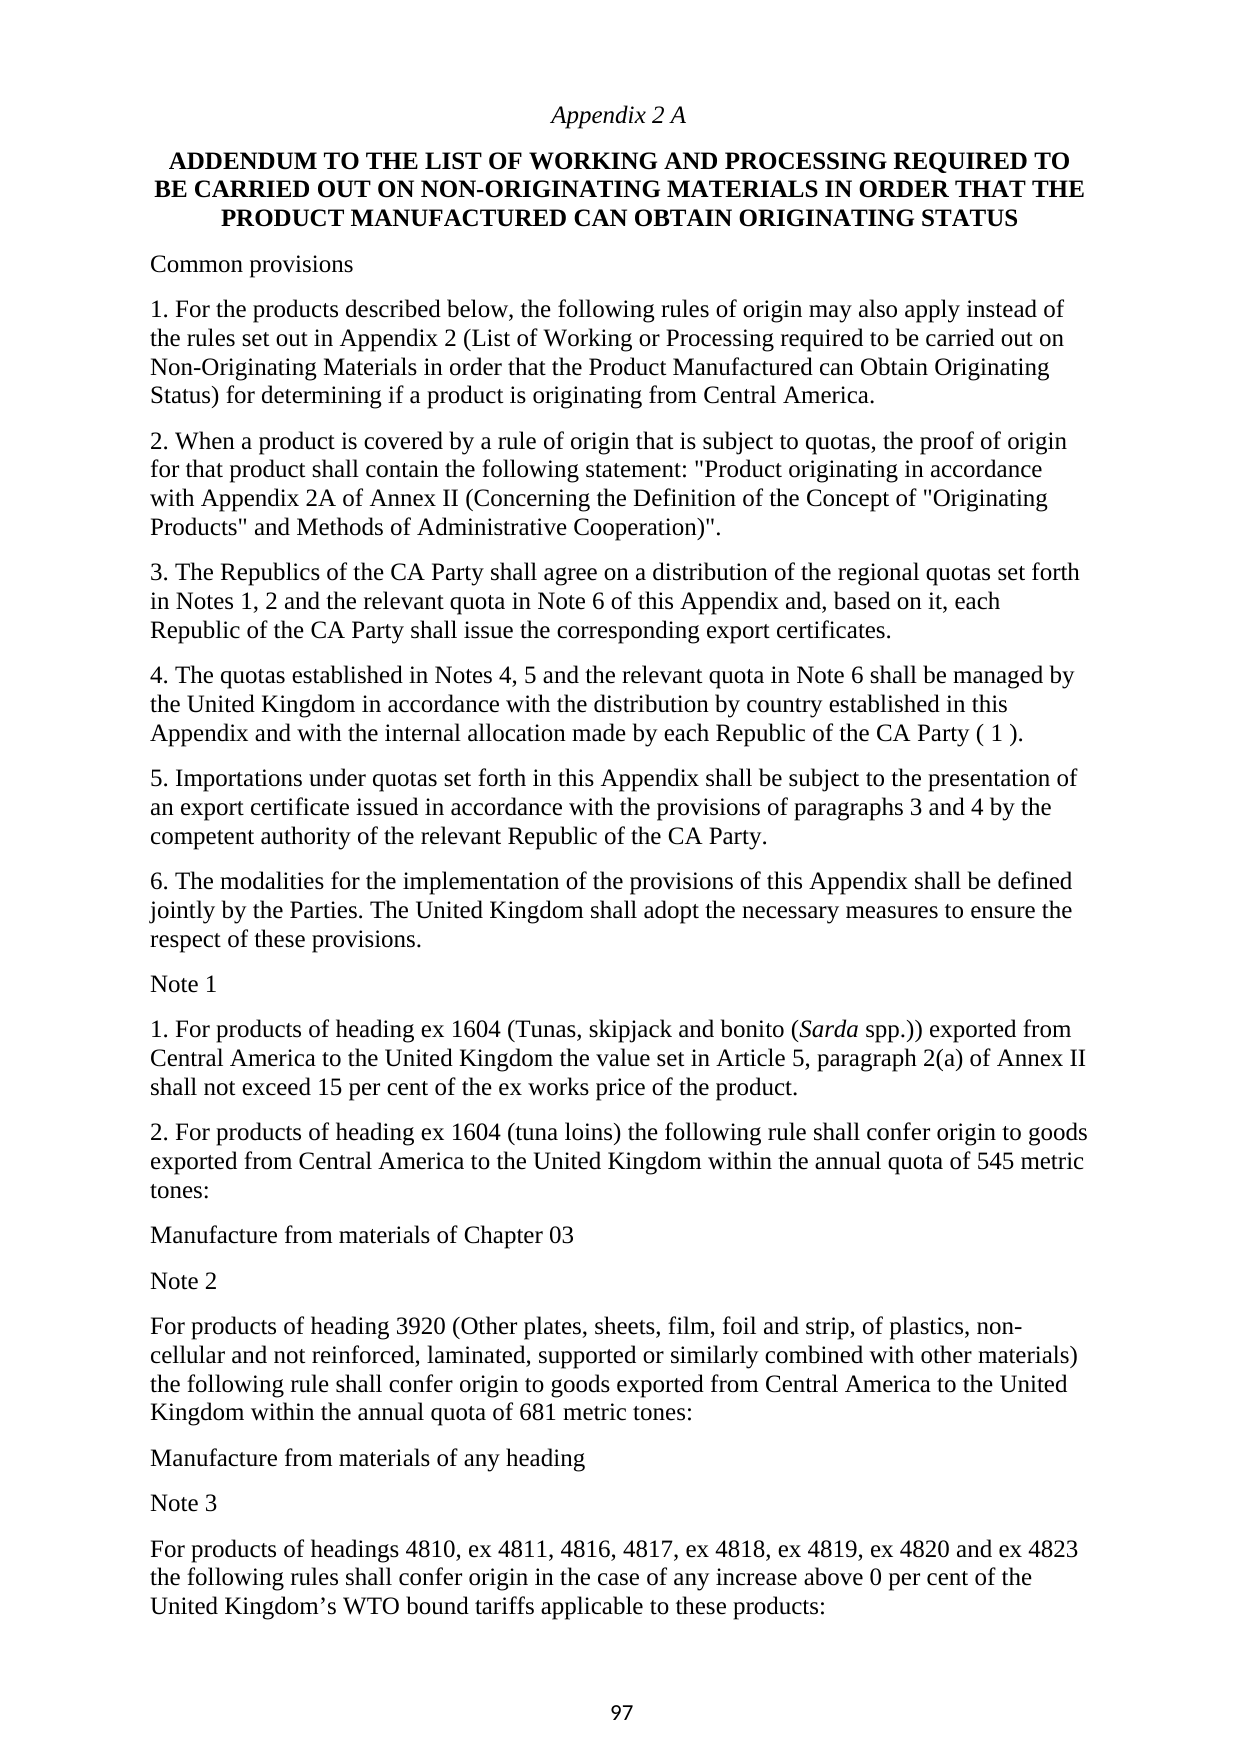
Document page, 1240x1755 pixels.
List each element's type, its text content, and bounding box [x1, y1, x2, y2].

text 3. The Republics of the CA Party shall agree on a distribution of the regional quotas set forth in Notes 1, 2 and the relevant quota in Note 6 of this Appendix and, based on it, each Republic of the CA Party shall issue the corresponding export certificates. [150, 557, 1089, 644]
text Manufacture from materials of Chapter 03 [150, 1220, 1089, 1249]
text Note 2 [150, 1266, 1089, 1294]
text 1. For the products described below, the following rules of origin may also apply instead of the rules set out in Appendix 2 (List of Working or Processing required to be carried out on Non-Originating Materials in order that the Product Manufactured can Obtain Originating Status) for determining if a product is originating from Central America. [150, 294, 1089, 409]
text Appendix 2 A [150, 100, 1089, 129]
text For products of heading 3920 (Other plates, sheets, film, foil and strip, of plastics, non-cellular and not reinforced, laminated, supported or similarly combined with other materials) the following rule shall confer origin to goods exported from Central America to the United Kingdom within the annual quota of 681 metric tones: [150, 1311, 1089, 1426]
text For products of headings 4810, ex 4811, 4816, 4817, ex 4818, ex 4819, ex 4820 and ex 4823 the following rules shall confer origin in the case of any increase above 0 per cent of the United Kingdom’s WTO bound tariffs applicable to these products: [150, 1534, 1089, 1620]
text 1. For products of heading ex 1604 (Tunas, skipjack and bonito (Sarda spp.)) exported from Central America to the United Kingdom the value set in Article 5, paragraph 2(a) of Annex II shall not exceed 15 per cent of the ex works price of the product. [150, 1014, 1089, 1101]
text Manufacture from materials of any heading [150, 1443, 1089, 1472]
text 2. For products of heading ex 1604 (tuna loins) the following rule shall confer origin to goods exported from Central America to the United Kingdom within the annual quota of 545 metric tones: [150, 1117, 1089, 1204]
text Common provisions [150, 249, 1089, 277]
text Note 1 [150, 969, 1089, 998]
text ADDENDUM TO THE LIST OF WORKING AND PROCESSING REQUIRED TO BE CARRIED OUT ON NON-ORIGINATING MATERIALS IN ORDER THAT THE PRODUCT MANUFACTURED CAN OBTAIN ORIGINATING STATUS [150, 146, 1089, 232]
text 5. Importations under quotas set forth in this Appendix shall be subject to the presentation of an export certificate issued in accordance with the provisions of paragraphs 3 and 4 by the competent authority of the relevant Republic of the CA Party. [150, 763, 1089, 849]
text 4. The quotas established in Notes 4, 5 and the relevant quota in Note 6 shall be managed by the United Kingdom in accordance with the distribution by country established in this Appendix and with the internal allocation made by each Republic of the CA Party ( 1 ). [150, 660, 1089, 747]
text 2. When a product is covered by a rule of origin that is subject to quotas, the proof of origin for that product shall contain the following statement: "Product originating in accordance with Appendix 2A of Annex II (Concerning the Definition of the Concept of "Originating Products" and Methods of Administrative Cooperation)". [150, 426, 1089, 541]
text Note 3 [150, 1488, 1089, 1517]
text 6. The modalities for the implementation of the provisions of this Appendix shall be defined jointly by the Parties. The United Kingdom shall adopt the necessary measures to ensure the respect of these provisions. [150, 866, 1089, 952]
